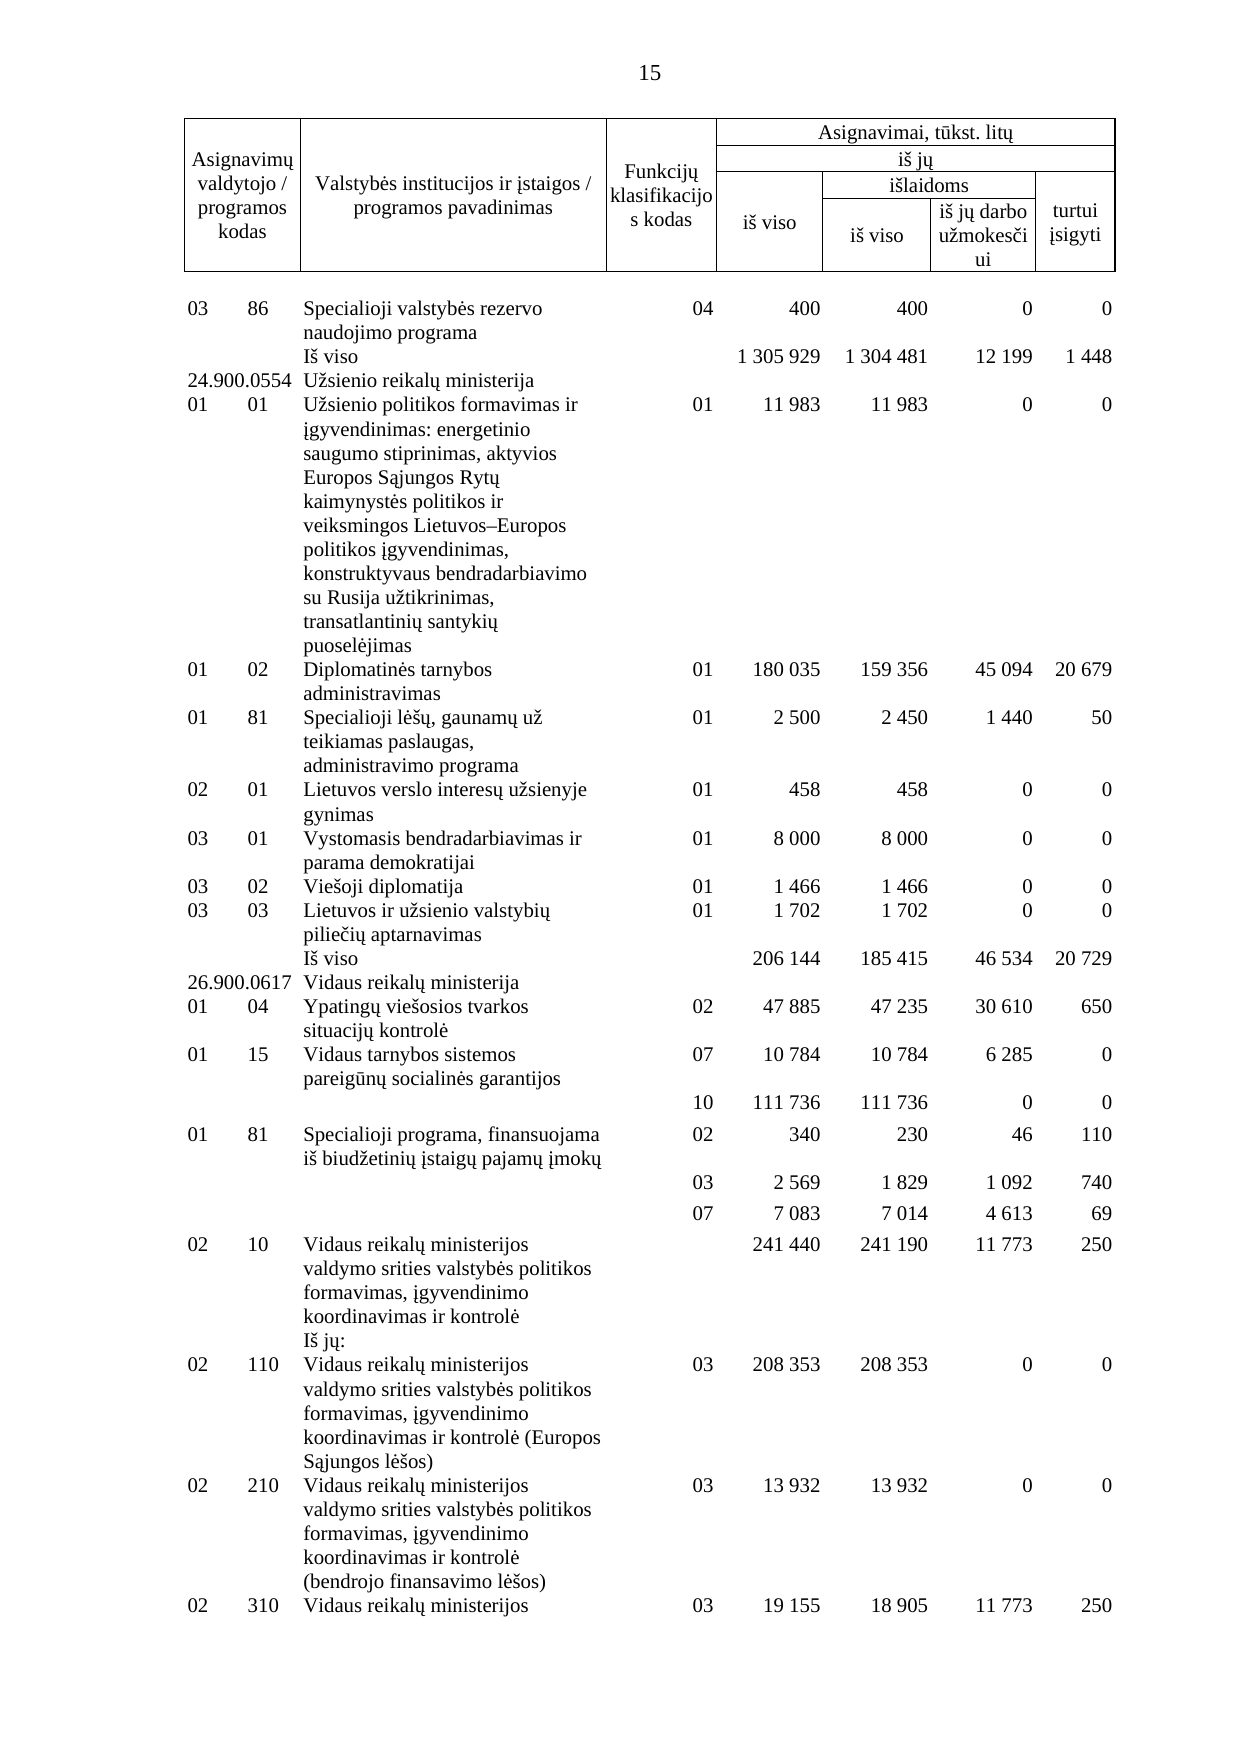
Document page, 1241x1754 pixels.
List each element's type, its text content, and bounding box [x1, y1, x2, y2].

table_cell 1 448 [1035, 344, 1115, 368]
table_cell [823, 970, 931, 994]
table_cell [184, 1328, 244, 1352]
table_cell 81 [245, 705, 300, 777]
table_cell Specialioji lėšų, gaunamų už teikiamas paslaugas, administravimo programa [300, 705, 606, 777]
table_cell 740 [1035, 1170, 1115, 1201]
table_cell [245, 1090, 300, 1121]
table_cell 206 144 [716, 946, 823, 970]
table_cell 24.900.0554 [184, 368, 300, 392]
table_cell 0 [1035, 393, 1115, 657]
table_cell 20 679 [1035, 657, 1115, 705]
table_cell 0 [931, 296, 1035, 344]
table_cell 47 885 [716, 994, 823, 1042]
table_cell [716, 1328, 823, 1352]
table_cell Užsienio politikos formavimas ir įgyvendinimas: energetinio saugumo stiprinimas, aktyvios Europos Sąjungos Rytų kaimynystės politikos ir veiksmingos Lietuvos–Europos politikos įgyvendinimas, konstruktyvaus bendradarbiavimo su Rusija užtikrinimas, transatlantinių santykių puoselėjimas [300, 393, 606, 657]
table_cell 8 000 [823, 826, 931, 874]
table_cell 69 [1035, 1201, 1115, 1232]
table_cell 15 [245, 1042, 300, 1090]
table_cell 180 035 [716, 657, 823, 705]
table_cell 02 [245, 657, 300, 705]
table_cell 230 [823, 1121, 931, 1169]
table_header Asignavimų valdytojo / programos kodas [185, 119, 300, 271]
table_cell 0 [1035, 778, 1115, 826]
table_cell 111 736 [716, 1090, 823, 1121]
table_cell 458 [716, 778, 823, 826]
table_cell 0 [931, 874, 1035, 898]
table_cell 4 613 [931, 1201, 1035, 1232]
table_cell 01 [184, 1042, 244, 1090]
table_cell 7 014 [823, 1201, 931, 1232]
table_cell 0 [1035, 874, 1115, 898]
table_cell [184, 272, 1115, 296]
table_cell 2 569 [716, 1170, 823, 1201]
table_cell Viešoji diplomatija [300, 874, 606, 898]
table_cell Vystomasis bendradarbiavimas ir parama demokratijai [300, 826, 606, 874]
table_cell 11 773 [931, 1593, 1035, 1636]
table_cell Diplomatinės tarnybos administravimas [300, 657, 606, 705]
table_cell 03 [606, 1593, 716, 1636]
table_cell 01 [245, 393, 300, 657]
table_cell 2 500 [716, 705, 823, 777]
table_cell iš viso [717, 172, 822, 271]
table_cell 1 092 [931, 1170, 1035, 1201]
table_cell 0 [931, 1473, 1035, 1593]
table_cell [245, 946, 300, 970]
table_cell [716, 970, 823, 994]
table_cell 20 729 [1035, 946, 1115, 970]
table_cell 2 450 [823, 705, 931, 777]
table_cell išlaidoms [823, 172, 1035, 198]
table_cell 650 [1035, 994, 1115, 1042]
table_cell Vidaus reikalų ministerija [300, 970, 606, 994]
table_cell Specialioji valstybės rezervo naudojimo programa [300, 296, 606, 344]
table_cell Užsienio reikalų ministerija [300, 368, 606, 392]
table_cell [716, 368, 823, 392]
table_cell 03 [184, 296, 244, 344]
table_cell 1 702 [716, 898, 823, 946]
table_cell [184, 344, 244, 368]
table_cell 0 [1035, 826, 1115, 874]
table_cell 185 415 [823, 946, 931, 970]
table_cell 01 [184, 705, 244, 777]
table_cell 310 [245, 1593, 300, 1636]
table_cell Vidaus reikalų ministerijos valdymo srities valstybės politikos formavimas, įgyvendinimo koordinavimas ir kontrolė [300, 1232, 606, 1328]
table_cell 01 [245, 778, 300, 826]
table_cell [300, 1201, 606, 1232]
table_cell [606, 344, 716, 368]
table_cell 03 [245, 898, 300, 946]
table_cell 01 [184, 994, 244, 1042]
table_cell 50 [1035, 705, 1115, 777]
table_cell 0 [1035, 1090, 1115, 1121]
table_cell 0 [1035, 898, 1115, 946]
table_cell [606, 946, 716, 970]
table_header Valstybės institucijos ir įstaigos / programos pavadinimas [301, 119, 606, 271]
table_cell 01 [606, 705, 716, 777]
table_cell 01 [245, 826, 300, 874]
table_cell 0 [931, 1353, 1035, 1473]
table_cell [184, 1170, 244, 1201]
table_cell 7 083 [716, 1201, 823, 1232]
table_cell 1 440 [931, 705, 1035, 777]
table_cell 01 [606, 826, 716, 874]
table_cell 1 702 [823, 898, 931, 946]
table_cell 02 [184, 1353, 244, 1473]
table_cell [300, 1090, 606, 1121]
table_cell 12 199 [931, 344, 1035, 368]
table_cell 01 [606, 657, 716, 705]
table_cell [931, 1328, 1035, 1352]
table_cell 0 [931, 1090, 1035, 1121]
table_cell 86 [245, 296, 300, 344]
table_cell 01 [606, 393, 716, 657]
table_cell [1035, 1328, 1115, 1352]
table_cell 0 [931, 393, 1035, 657]
table_cell 03 [606, 1170, 716, 1201]
table_cell 400 [716, 296, 823, 344]
table_cell 1 466 [716, 874, 823, 898]
table_cell 01 [184, 393, 244, 657]
table_cell Lietuvos ir užsienio valstybių piliečių aptarnavimas [300, 898, 606, 946]
table_cell 02 [184, 1232, 244, 1328]
table_cell 241 190 [823, 1232, 931, 1328]
table_header Funkcijų klasifikacijos kodas [607, 119, 716, 271]
table_cell 01 [606, 874, 716, 898]
table_cell 07 [606, 1042, 716, 1090]
table_cell 19 155 [716, 1593, 823, 1636]
table_cell 03 [184, 874, 244, 898]
table_cell 10 784 [823, 1042, 931, 1090]
table_cell 04 [245, 994, 300, 1042]
table_cell [606, 368, 716, 392]
table_cell 10 [606, 1090, 716, 1121]
table_cell 0 [1035, 1042, 1115, 1090]
table_cell 01 [184, 1121, 244, 1169]
table_cell 1 829 [823, 1170, 931, 1201]
table_cell [245, 1201, 300, 1232]
table_cell 02 [245, 874, 300, 898]
table_cell 6 285 [931, 1042, 1035, 1090]
table_cell 11 773 [931, 1232, 1035, 1328]
table_cell 159 356 [823, 657, 931, 705]
table_cell 81 [245, 1121, 300, 1169]
table_cell 1 466 [823, 874, 931, 898]
table_cell [931, 970, 1035, 994]
table_cell 01 [184, 657, 244, 705]
table_cell Ypatingų viešosios tvarkos situacijų kontrolė [300, 994, 606, 1042]
table_cell 110 [245, 1353, 300, 1473]
table_cell 03 [606, 1473, 716, 1593]
table_cell 1 304 481 [823, 344, 931, 368]
table_cell 02 [184, 1473, 244, 1593]
table_cell 02 [184, 778, 244, 826]
table_cell [245, 344, 300, 368]
table_cell 02 [606, 1121, 716, 1169]
table_cell [184, 1201, 244, 1232]
table_cell 45 094 [931, 657, 1035, 705]
table_cell 1 305 929 [716, 344, 823, 368]
table_cell 11 983 [716, 393, 823, 657]
table_cell iš viso [823, 199, 930, 271]
table_cell 0 [1035, 296, 1115, 344]
table_header Asignavimai, tūkst. litų [717, 119, 1114, 145]
table_cell Vidaus reikalų ministerijos [300, 1593, 606, 1636]
table_cell Specialioji programa, finansuojama iš biudžetinių įstaigų pajamų įmokų [300, 1121, 606, 1169]
table_cell 07 [606, 1201, 716, 1232]
table_cell 241 440 [716, 1232, 823, 1328]
table_cell Vidaus tarnybos sistemos pareigūnų socialinės garantijos [300, 1042, 606, 1090]
table_cell 340 [716, 1121, 823, 1169]
table_cell 250 [1035, 1232, 1115, 1328]
table_cell 110 [1035, 1121, 1115, 1169]
table_cell 208 353 [716, 1353, 823, 1473]
table_cell 0 [1035, 1353, 1115, 1473]
table_cell 0 [931, 826, 1035, 874]
table_cell 250 [1035, 1593, 1115, 1636]
table_cell [1035, 970, 1115, 994]
table_cell 02 [606, 994, 716, 1042]
table_cell turtui įsigyti [1036, 172, 1114, 271]
table_cell 04 [606, 296, 716, 344]
table_cell Vidaus reikalų ministerijos valdymo srities valstybės politikos formavimas, įgyvendinimo koordinavimas ir kontrolė (bendrojo finansavimo lėšos) [300, 1473, 606, 1593]
table_cell [245, 1328, 300, 1352]
table_cell 8 000 [716, 826, 823, 874]
table_cell 47 235 [823, 994, 931, 1042]
table_cell 46 [931, 1121, 1035, 1169]
table_cell Iš viso [300, 946, 606, 970]
table_cell 208 353 [823, 1353, 931, 1473]
table_cell 30 610 [931, 994, 1035, 1042]
table_cell [1035, 368, 1115, 392]
table_cell 02 [184, 1593, 244, 1636]
table_cell 01 [606, 898, 716, 946]
table_cell 111 736 [823, 1090, 931, 1121]
table_cell 0 [931, 898, 1035, 946]
table_cell [606, 970, 716, 994]
table_cell 13 932 [823, 1473, 931, 1593]
table_cell 0 [931, 778, 1035, 826]
table_cell [184, 946, 244, 970]
table_cell 10 784 [716, 1042, 823, 1090]
table_cell [823, 368, 931, 392]
table_cell 210 [245, 1473, 300, 1593]
table_cell [184, 1090, 244, 1121]
table_cell Vidaus reikalų ministerijos valdymo srities valstybės politikos formavimas, įgyvendinimo koordinavimas ir kontrolė (Europos Sąjungos lėšos) [300, 1353, 606, 1473]
table_cell 46 534 [931, 946, 1035, 970]
table_cell [931, 368, 1035, 392]
table_cell 10 [245, 1232, 300, 1328]
table_cell Lietuvos verslo interesų užsienyje gynimas [300, 778, 606, 826]
table_cell Iš viso [300, 344, 606, 368]
table_cell 03 [606, 1353, 716, 1473]
table_cell [606, 1232, 716, 1328]
table_cell 400 [823, 296, 931, 344]
table_cell [823, 1328, 931, 1352]
table_cell 458 [823, 778, 931, 826]
table_cell 01 [606, 778, 716, 826]
table_cell iš jų [717, 146, 1114, 171]
table_cell 03 [184, 898, 244, 946]
table_cell 26.900.0617 [184, 970, 300, 994]
table_cell iš jų darbo užmokesčiui [931, 199, 1035, 271]
table_cell 03 [184, 826, 244, 874]
table_cell 11 983 [823, 393, 931, 657]
table_cell [300, 1170, 606, 1201]
table_cell [606, 1328, 716, 1352]
table_cell 0 [1035, 1473, 1115, 1593]
table_cell [245, 1170, 300, 1201]
table_cell 13 932 [716, 1473, 823, 1593]
table_cell Iš jų: [300, 1328, 606, 1352]
table_cell 18 905 [823, 1593, 931, 1636]
